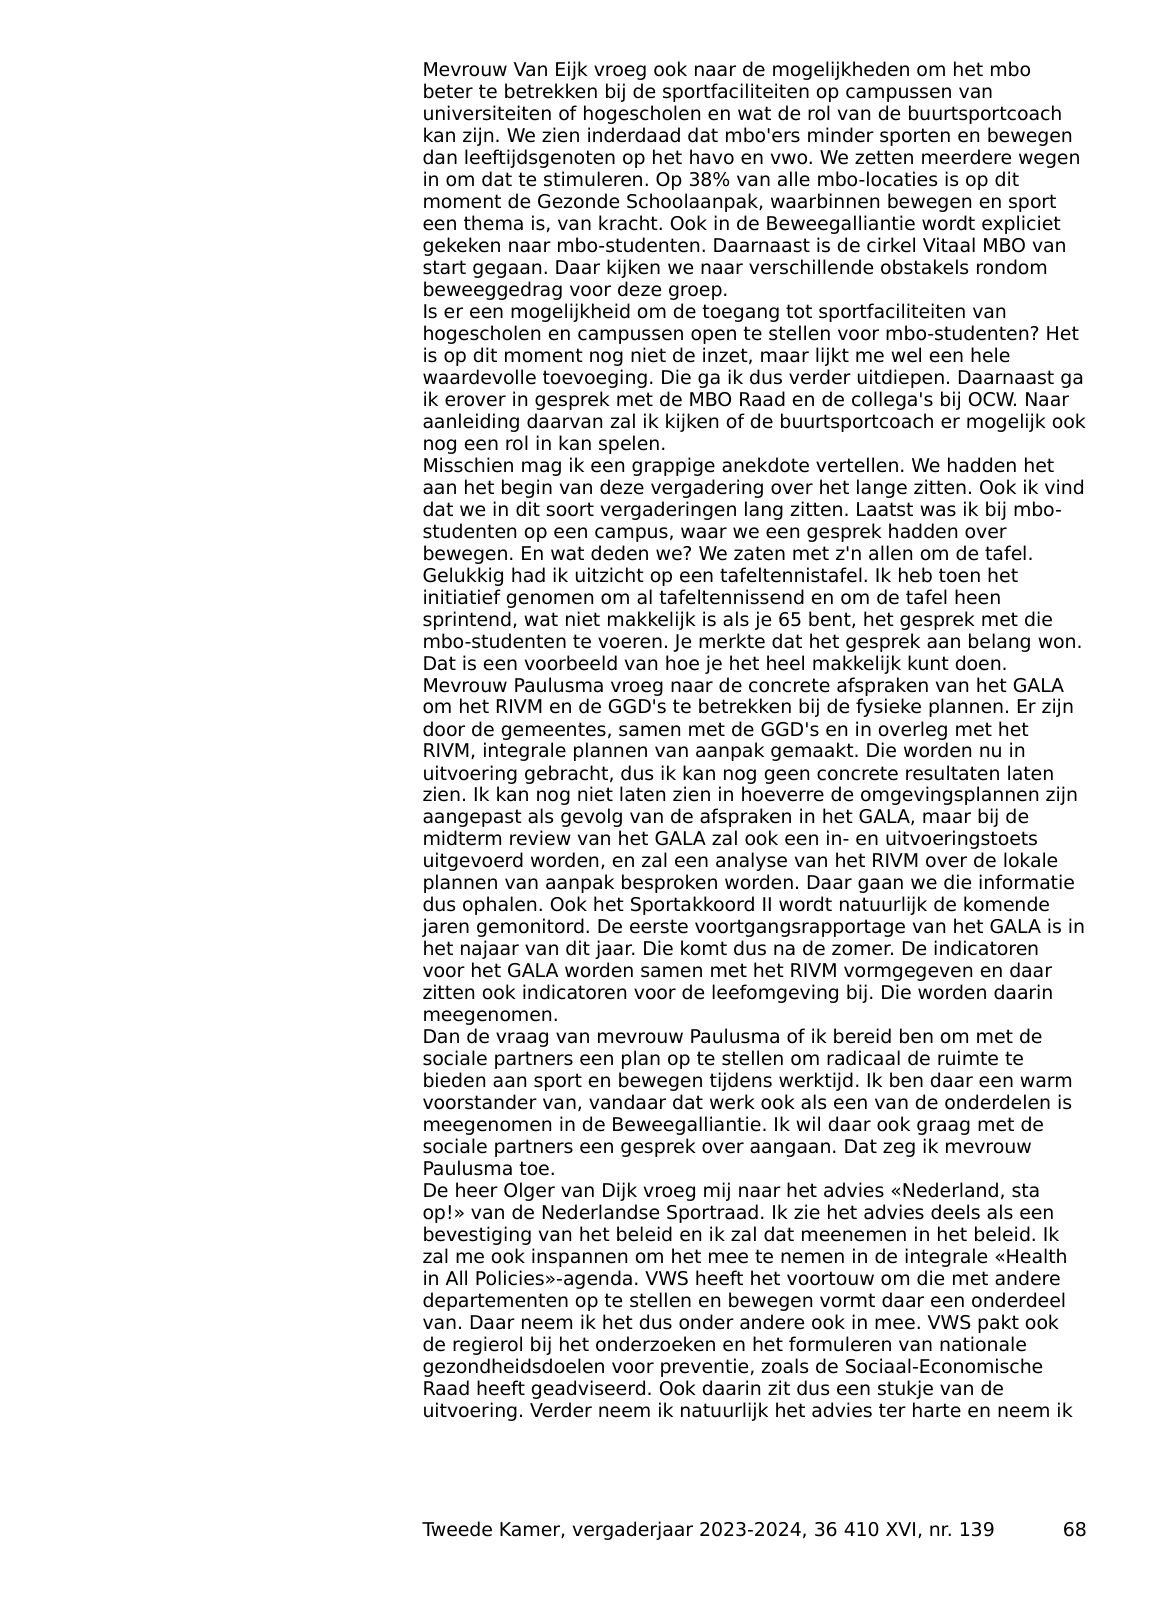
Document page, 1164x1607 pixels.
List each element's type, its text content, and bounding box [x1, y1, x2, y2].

text Misschien mag ik een grappige anekdote vertellen. We hadden het aan het begin van deze vergadering over het lange zitten. Ook ik vind dat we in dit soort vergaderingen lang zitten. Laatst was ik bij mbo-studenten op een campus, waar we een gesprek hadden over bewegen. En wat deden we? We zaten met z'n allen om de tafel. Gelukkig had ik uitzicht op een tafeltennistafel. Ik heb toen het initiatief genomen om al tafeltennissend en om de tafel heen sprintend, wat niet makkelijk is als je 65 bent, het gesprek met die mbo-studenten te voeren. Je merkte dat het gesprek aan belang won. Dat is een voorbeeld van hoe je het heel makkelijk kunt doen. [422, 455, 1087, 674]
text Is er een mogelijkheid om de toegang tot sportfaciliteiten van hogescholen en campussen open te stellen voor mbo-studenten? Het is op dit moment nog niet de inzet, maar lijkt me wel een hele waardevolle toevoeging. Die ga ik dus verder uitdiepen. Daarnaast ga ik erover in gesprek met de MBO Raad en de collega's bij OCW. Naar aanleiding daarvan zal ik kijken of de buurtsportcoach er mogelijk ook nog een rol in kan spelen. [422, 301, 1087, 455]
text De heer Olger van Dijk vroeg mij naar het advies «Nederland, sta op!» van de Nederlandse Sportraad. Ik zie het advies deels als een bevestiging van het beleid en ik zal dat meenemen in het beleid. Ik zal me ook inspannen om het mee te nemen in de integrale «Health in All Policies»-agenda. VWS heeft het voortouw om die met andere departementen op te stellen en bewegen vormt daar een onderdeel van. Daar neem ik het dus onder andere ook in mee. VWS pakt ook de regierol bij het onderzoeken en het formuleren van nationale gezondheidsdoelen voor preventie, zoals de Sociaal-Economische Raad heeft geadviseerd. Ook daarin zit dus een stukje van de uitvoering. Verder neem ik natuurlijk het advies ter harte en neem ik [422, 1180, 1087, 1422]
text Mevrouw Van Eijk vroeg ook naar de mogelijkheden om het mbo beter te betrekken bij de sportfaciliteiten op campussen van universiteiten of hogescholen en wat de rol van de buurtsportcoach kan zijn. We zien inderdaad dat mbo'ers minder sporten en bewegen dan leeftijdsgenoten op het havo en vwo. We zetten meerdere wegen in om dat te stimuleren. Op 38% van alle mbo-locaties is op dit moment de Gezonde Schoolaanpak, waarbinnen bewegen en sport een thema is, van kracht. Ook in de Beweegalliantie wordt expliciet gekeken naar mbo-studenten. Daarnaast is de cirkel Vitaal MBO van start gegaan. Daar kijken we naar verschillende obstakels rondom beweeggedrag voor deze groep. [422, 59, 1087, 301]
text Mevrouw Paulusma vroeg naar de concrete afspraken van het GALA om het RIVM en de GGD's te betrekken bij de fysieke plannen. Er zijn door de gemeentes, samen met de GGD's en in overleg met het RIVM, integrale plannen van aanpak gemaakt. Die worden nu in uitvoering gebracht, dus ik kan nog geen concrete resultaten laten zien. Ik kan nog niet laten zien in hoeverre de omgevingsplannen zijn aangepast als gevolg van de afspraken in het GALA, maar bij de midterm review van het GALA zal ook een in- en uitvoeringstoets uitgevoerd worden, en zal een analyse van het RIVM over de lokale plannen van aanpak besproken worden. Daar gaan we die informatie dus ophalen. Ook het Sportakkoord II wordt natuurlijk de komende jaren gemonitord. De eerste voortgangsrapportage van het GALA is in het najaar van dit jaar. Die komt dus na de zomer. De indicatoren voor het GALA worden samen met het RIVM vormgegeven en daar zitten ook indicatoren voor de leefomgeving bij. Die worden daarin meegenomen. [422, 674, 1087, 1026]
text Dan de vraag van mevrouw Paulusma of ik bereid ben om met de sociale partners een plan op te stellen om radicaal de ruimte te bieden aan sport en bewegen tijdens werktijd. Ik ben daar een warm voorstander van, vandaar dat werk ook als een van de onderdelen is meegenomen in de Beweegalliantie. Ik wil daar ook graag met de sociale partners een gesprek over aangaan. Dat zeg ik mevrouw Paulusma toe. [422, 1026, 1087, 1180]
